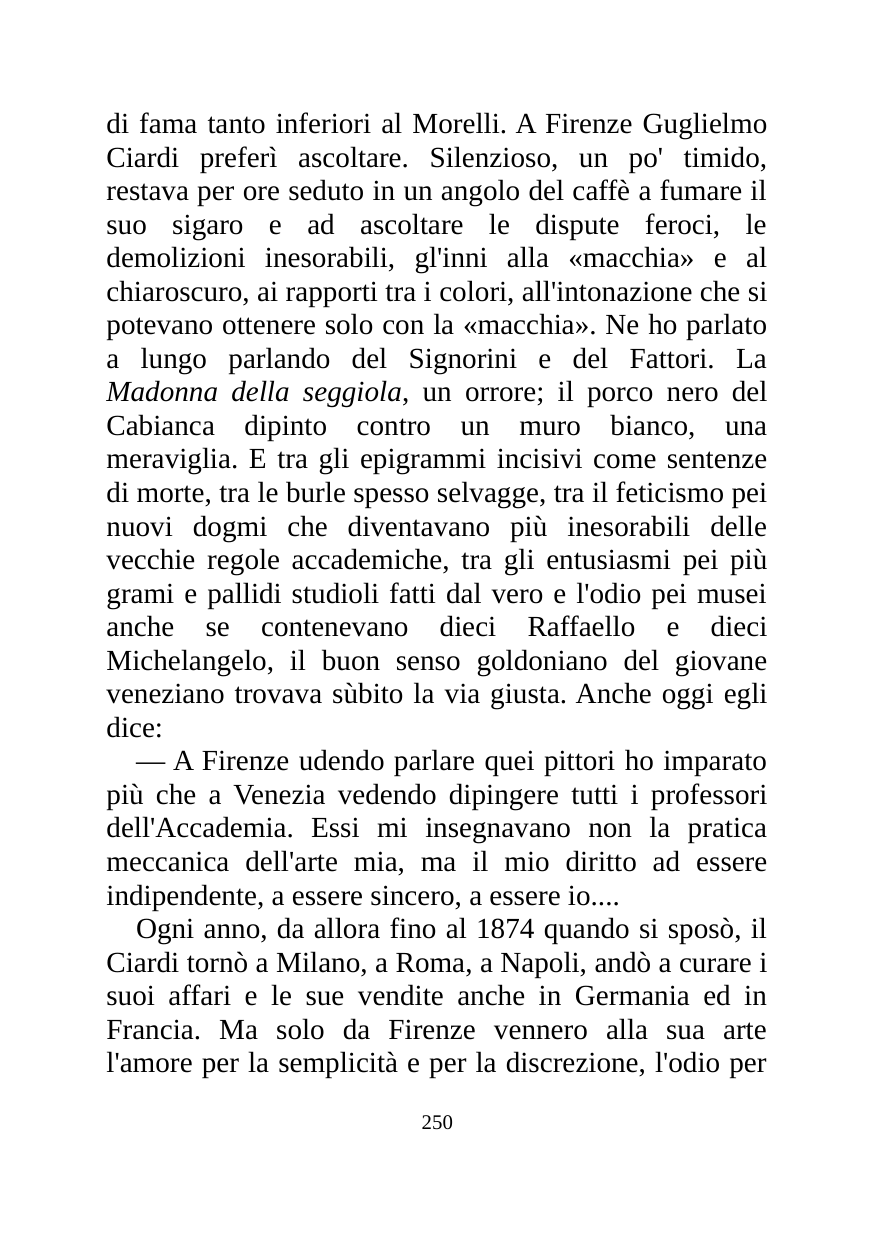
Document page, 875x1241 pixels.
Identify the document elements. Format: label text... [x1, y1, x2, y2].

text Ogni anno, da allora fino al 1874 quando si sposò, il Ciardi tornò a Milano, a Roma, a Napoli, andò a curare i suoi affari e le sue vendite anche in Germania ed in Francia. Ma solo da Firenze vennero alla sua arte l'amore per la semplicità e per la discrezione, l'odio per [106, 911, 768, 1079]
text di fama tanto inferiori al Morelli. A Firenze Guglielmo Ciardi preferì ascoltare. Silenzioso, un po' timido, restava per ore seduto in un angolo del caffè a fumare il suo sigaro e ad ascoltare le dispute feroci, le demolizioni inesorabili, gl'inni alla «macchia» e al chiaroscuro, ai rapporti tra i colori, all'intonazione che si potevano ottenere solo con la «macchia». Ne ho parlato a lungo parlando del Signorini e del Fattori. La Madonna della seggiola, un orrore; il porco nero del Cabianca dipinto contro un muro bianco, una meraviglia. E tra gli epigrammi incisivi come sentenze di morte, tra le burle spesso selvagge, tra il feticismo pei nuovi dogmi che diventavano più inesorabili delle vecchie regole accademiche, tra gli entusiasmi pei più grami e pallidi studioli fatti dal vero e l'odio pei musei anche se contenevano dieci Raffaello e dieci Michelangelo, il buon senso goldoniano del giovane veneziano trovava sùbito la via giusta. Anche oggi egli dice: [106, 106, 768, 743]
text — A Firenze udendo parlare quei pittori ho imparato più che a Venezia vedendo dipingere tutti i professori dell'Accademia. Essi mi insegnavano non la pratica meccanica dell'arte mia, ma il mio diritto ad essere indipendente, a essere sincero, a essere io.... [106, 743, 768, 911]
